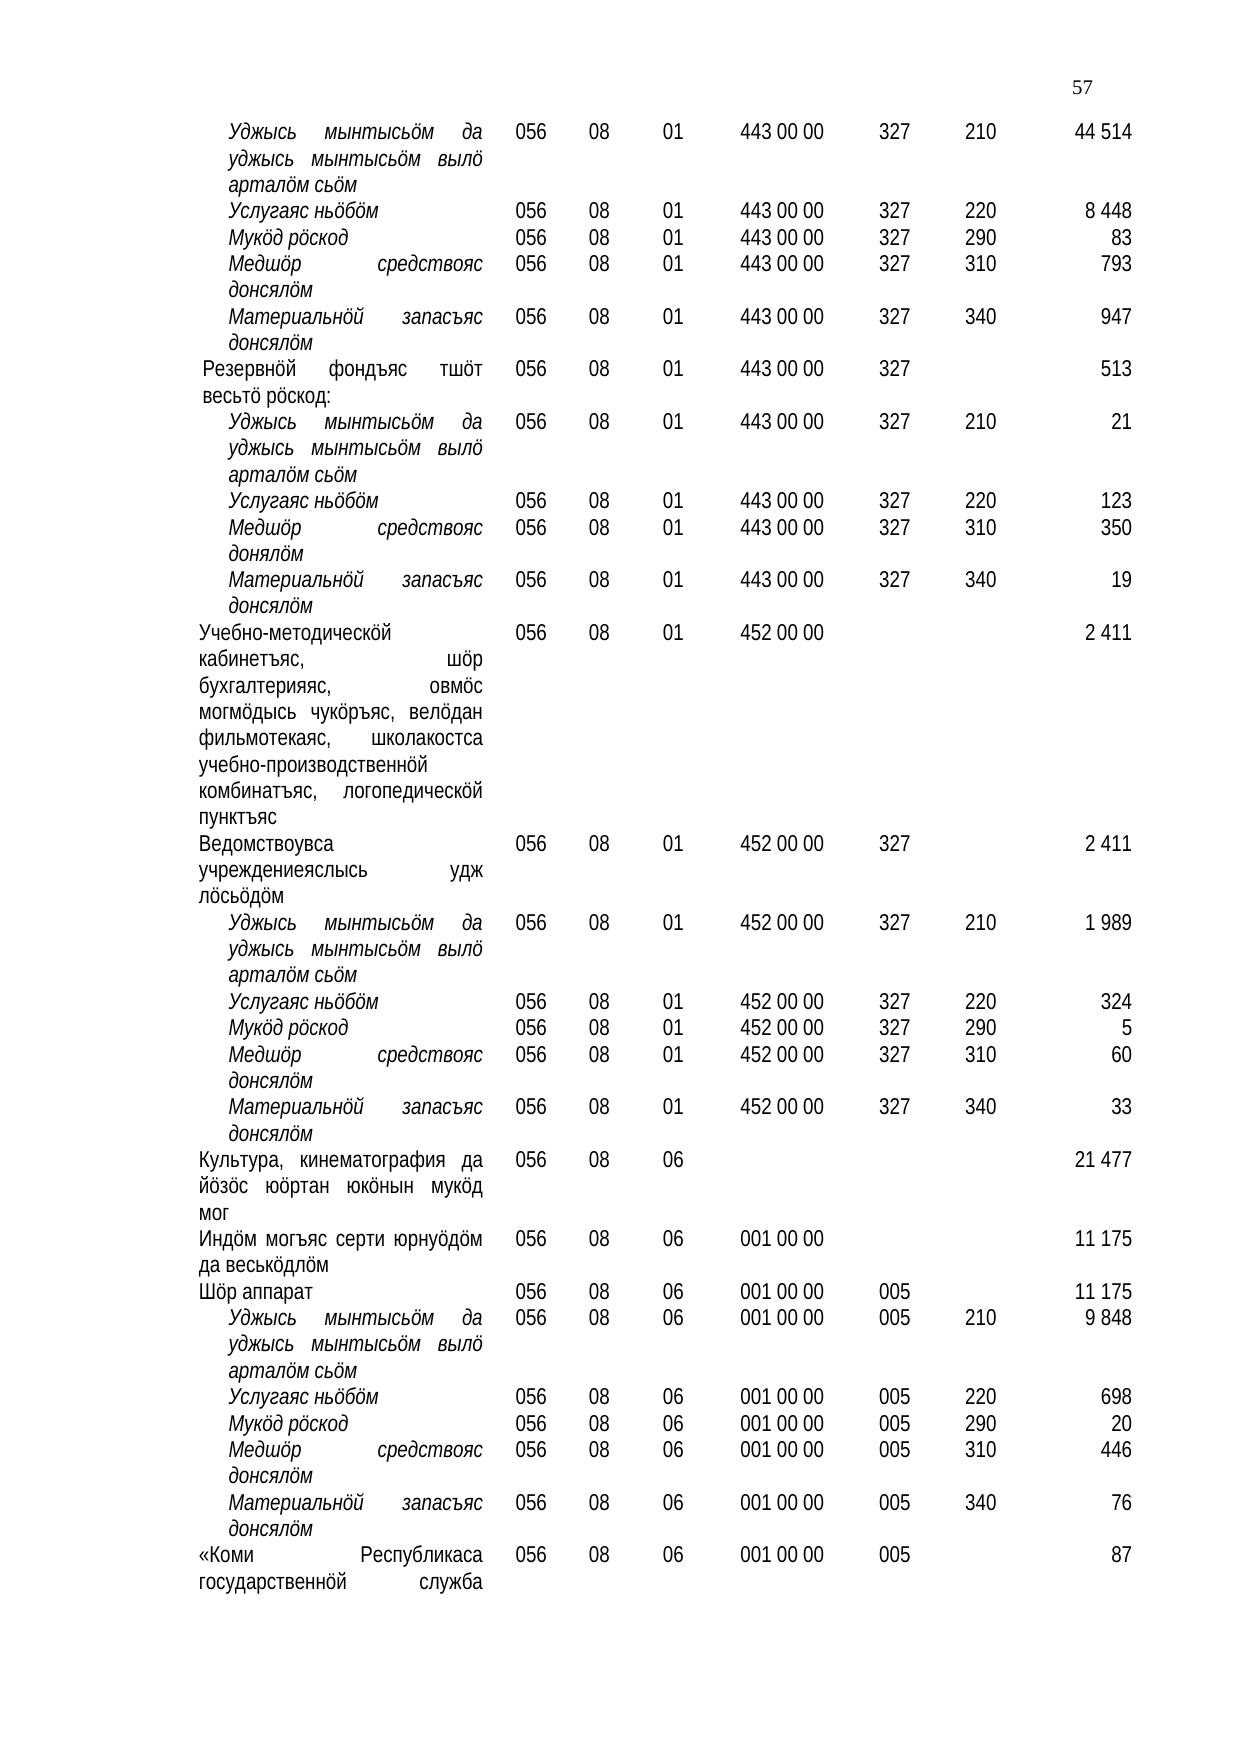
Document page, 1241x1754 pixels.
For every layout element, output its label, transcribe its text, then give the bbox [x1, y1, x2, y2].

table_cell 001 00 00 [716, 1489, 848, 1541]
table_cell [1143, 1093, 1240, 1146]
table_cell 08 [568, 487, 631, 513]
table_cell 08 [568, 514, 631, 566]
table_cell 452 00 00 [716, 1093, 848, 1146]
table_cell 327 [849, 909, 941, 988]
table_cell 1 989 [1021, 909, 1143, 988]
table_cell 005 [849, 1410, 941, 1436]
table_cell 06 [631, 1410, 716, 1436]
table_cell 056 [494, 566, 568, 619]
table_cell 443 00 00 [716, 355, 848, 408]
table_cell 01 [631, 1041, 716, 1093]
table_cell Уджысь мынтысьöм да уджысь мынтысьöм вылö арталöм сьöм [188, 1304, 494, 1383]
table_cell 123 [1021, 487, 1143, 513]
table_cell 056 [494, 514, 568, 566]
table_cell 056 [494, 619, 568, 830]
table_cell 056 [494, 909, 568, 988]
table_cell 310 [941, 1041, 1021, 1093]
table_cell 056 [494, 197, 568, 223]
table_cell [1143, 1489, 1240, 1541]
table_cell 327 [849, 1014, 941, 1041]
table_cell 290 [941, 1014, 1021, 1041]
table_cell 21 [1021, 408, 1143, 487]
table_cell 056 [494, 1541, 568, 1594]
table_cell [1143, 224, 1240, 250]
table_cell 056 [494, 830, 568, 909]
table_cell [1143, 487, 1240, 513]
table_cell 324 [1021, 988, 1143, 1014]
table_cell 08 [568, 1041, 631, 1093]
table_cell 08 [568, 1146, 631, 1225]
table_cell [1143, 303, 1240, 355]
table_cell 793 [1021, 250, 1143, 303]
table_cell 005 [849, 1541, 941, 1594]
table_cell 001 00 00 [716, 1225, 848, 1278]
table_cell 327 [849, 487, 941, 513]
table_cell [1143, 1041, 1240, 1093]
table_cell 290 [941, 1410, 1021, 1436]
table_cell 08 [568, 988, 631, 1014]
table_cell 08 [568, 830, 631, 909]
table_cell 340 [941, 566, 1021, 619]
table_cell 310 [941, 250, 1021, 303]
table_cell [1143, 988, 1240, 1014]
table_cell 056 [494, 1146, 568, 1225]
table_cell 056 [494, 408, 568, 487]
table_cell Медшöр средствояс донсялöм [188, 1436, 494, 1488]
table_cell 08 [568, 1436, 631, 1488]
table_cell 452 00 00 [716, 619, 848, 830]
table_cell 220 [941, 988, 1021, 1014]
table_cell 01 [631, 830, 716, 909]
table_cell 01 [631, 988, 716, 1014]
table_cell 08 [568, 1383, 631, 1409]
table_cell 443 00 00 [716, 250, 848, 303]
table_cell 33 [1021, 1093, 1143, 1146]
table_cell 01 [631, 118, 716, 197]
table_cell [1143, 1383, 1240, 1409]
table_cell 005 [849, 1436, 941, 1488]
table_cell Уджысь мынтысьöм да уджысь мынтысьöм вылö арталöм сьöм [188, 909, 494, 988]
table_cell [1143, 118, 1240, 197]
table_cell 01 [631, 1093, 716, 1146]
table_cell 001 00 00 [716, 1436, 848, 1488]
table_cell [941, 830, 1021, 909]
table_cell 01 [631, 250, 716, 303]
table_cell 327 [849, 118, 941, 197]
table_cell 01 [631, 303, 716, 355]
table_cell Услугаяс ньöбöм [188, 197, 494, 223]
table_cell [1143, 1541, 1240, 1594]
table_cell 327 [849, 224, 941, 250]
table_cell [1143, 197, 1240, 223]
table_cell 327 [849, 408, 941, 487]
table_cell 452 00 00 [716, 1014, 848, 1041]
table_cell 340 [941, 1489, 1021, 1541]
table_cell [1143, 355, 1240, 408]
table_cell 06 [631, 1436, 716, 1488]
table_cell 327 [849, 1093, 941, 1146]
table_cell 327 [849, 988, 941, 1014]
table_cell 056 [494, 1383, 568, 1409]
table_cell 01 [631, 487, 716, 513]
table_cell 01 [631, 197, 716, 223]
table_cell 06 [631, 1541, 716, 1594]
table_cell 056 [494, 224, 568, 250]
table_cell [941, 619, 1021, 830]
table_cell 01 [631, 408, 716, 487]
table_cell 056 [494, 487, 568, 513]
table_cell [1143, 830, 1240, 909]
table_cell 513 [1021, 355, 1143, 408]
table_cell 01 [631, 514, 716, 566]
table_cell 210 [941, 408, 1021, 487]
table_cell 446 [1021, 1436, 1143, 1488]
table_cell 001 00 00 [716, 1410, 848, 1436]
table_cell 310 [941, 514, 1021, 566]
table_cell Материальнöй запасъяс донсялöм [188, 566, 494, 619]
table_cell 056 [494, 988, 568, 1014]
table_cell [1143, 1225, 1240, 1278]
table_cell [941, 355, 1021, 408]
table_cell 340 [941, 303, 1021, 355]
table_cell 08 [568, 224, 631, 250]
table_cell 01 [631, 224, 716, 250]
table_cell [1143, 514, 1240, 566]
table_cell Материальнöй запасъяс донсялöм [188, 1093, 494, 1146]
table_cell 350 [1021, 514, 1143, 566]
table_cell [849, 1146, 941, 1225]
table_cell [1143, 1410, 1240, 1436]
table_cell 08 [568, 118, 631, 197]
table_cell [1143, 1146, 1240, 1225]
table_cell 06 [631, 1225, 716, 1278]
table_cell 310 [941, 1436, 1021, 1488]
table_cell 08 [568, 1304, 631, 1383]
table_cell 08 [568, 303, 631, 355]
table_cell Материальнöй запасъяс донсялöм [188, 1489, 494, 1541]
table_cell 056 [494, 355, 568, 408]
table_cell 452 00 00 [716, 909, 848, 988]
table_cell [716, 1146, 848, 1225]
table_cell Культура, кинематография да йöзöс юöртан юкöнын мукöд мог [188, 1146, 494, 1225]
table_cell 9 848 [1021, 1304, 1143, 1383]
table_cell Материальнöй запасъяс донсялöм [188, 303, 494, 355]
table_cell 340 [941, 1093, 1021, 1146]
table_cell [1143, 1304, 1240, 1383]
table_cell 443 00 00 [716, 487, 848, 513]
table_cell 452 00 00 [716, 830, 848, 909]
table_cell Мукöд рöскод [188, 1014, 494, 1041]
table_cell 44 514 [1021, 118, 1143, 197]
table_cell 443 00 00 [716, 118, 848, 197]
table_cell 056 [494, 1225, 568, 1278]
table_cell [849, 619, 941, 830]
table_cell 06 [631, 1146, 716, 1225]
table_cell 19 [1021, 566, 1143, 619]
table_cell 06 [631, 1489, 716, 1541]
table_cell [1143, 408, 1240, 487]
table_cell 08 [568, 1278, 631, 1304]
table_cell 210 [941, 1304, 1021, 1383]
table_cell 005 [849, 1304, 941, 1383]
table_cell 443 00 00 [716, 408, 848, 487]
table_cell 01 [631, 566, 716, 619]
table_cell 056 [494, 1410, 568, 1436]
table_cell [941, 1146, 1021, 1225]
table_cell 08 [568, 1014, 631, 1041]
table_cell 056 [494, 1489, 568, 1541]
table_cell [941, 1278, 1021, 1304]
table_cell 01 [631, 355, 716, 408]
table_cell 2 411 [1021, 619, 1143, 830]
table_cell [1143, 1278, 1240, 1304]
table_cell 443 00 00 [716, 224, 848, 250]
table_cell 001 00 00 [716, 1383, 848, 1409]
table_cell 220 [941, 1383, 1021, 1409]
table_cell 005 [849, 1278, 941, 1304]
table_cell 001 00 00 [716, 1541, 848, 1594]
table_cell Медшöр средствояс донсялöм [188, 250, 494, 303]
table_cell 08 [568, 355, 631, 408]
table_cell 290 [941, 224, 1021, 250]
table_cell 005 [849, 1383, 941, 1409]
table_cell 08 [568, 1225, 631, 1278]
table_cell 056 [494, 1014, 568, 1041]
table_cell 06 [631, 1304, 716, 1383]
table_cell 08 [568, 566, 631, 619]
table_cell 327 [849, 566, 941, 619]
table_cell [849, 1225, 941, 1278]
table_cell [1143, 566, 1240, 619]
table_cell 327 [849, 303, 941, 355]
table_cell Ведомствоувса учреждениеяслысь удж лöсьöдöм [188, 830, 494, 909]
table_cell 76 [1021, 1489, 1143, 1541]
table_cell 08 [568, 1093, 631, 1146]
table_cell 005 [849, 1489, 941, 1541]
table_cell [1143, 1014, 1240, 1041]
table_cell 443 00 00 [716, 566, 848, 619]
table_cell 327 [849, 830, 941, 909]
table_cell 210 [941, 909, 1021, 988]
table_cell Уджысь мынтысьöм да уджысь мынтысьöм вылö арталöм сьöм [188, 408, 494, 487]
table_cell 452 00 00 [716, 988, 848, 1014]
table_cell 327 [849, 514, 941, 566]
table_cell Шöр аппарат [188, 1278, 494, 1304]
table_cell 08 [568, 619, 631, 830]
table_cell 056 [494, 303, 568, 355]
table_cell 06 [631, 1383, 716, 1409]
table_cell 20 [1021, 1410, 1143, 1436]
table_cell «Коми Республикаса государственнöй служба [188, 1541, 494, 1594]
table_cell 001 00 00 [716, 1304, 848, 1383]
table_cell [1143, 1436, 1240, 1488]
table_cell 001 00 00 [716, 1278, 848, 1304]
table_cell 60 [1021, 1041, 1143, 1093]
table_cell 08 [568, 909, 631, 988]
table_cell 327 [849, 355, 941, 408]
table_cell Услугаяс ньöбöм [188, 988, 494, 1014]
table_cell 056 [494, 1436, 568, 1488]
table_cell 5 [1021, 1014, 1143, 1041]
table_cell 08 [568, 1410, 631, 1436]
table_cell Мукöд рöскод [188, 224, 494, 250]
table_cell 06 [631, 1278, 716, 1304]
table_cell 327 [849, 197, 941, 223]
table_cell 83 [1021, 224, 1143, 250]
table_cell 443 00 00 [716, 197, 848, 223]
table_cell 01 [631, 619, 716, 830]
table_cell 8 448 [1021, 197, 1143, 223]
table_cell 01 [631, 1014, 716, 1041]
table_cell Резервнöй фондъяс тшöт весьтö рöскод: [188, 355, 494, 408]
table_cell 452 00 00 [716, 1041, 848, 1093]
table_cell 08 [568, 408, 631, 487]
table_cell Учебно-методическöй кабинетъяс, шöр бухгалтерияяс, овмöс могмöдысь чукöръяс, велöдан фильмотекаяс, школакостса учебно-производственнöй комбинатъяс, логопедическöй пунктъяс [188, 619, 494, 830]
table_cell 21 477 [1021, 1146, 1143, 1225]
table_cell 11 175 [1021, 1225, 1143, 1278]
table_cell 11 175 [1021, 1278, 1143, 1304]
table_cell 210 [941, 118, 1021, 197]
table_cell [941, 1225, 1021, 1278]
table_cell 947 [1021, 303, 1143, 355]
table_cell 056 [494, 1093, 568, 1146]
table_cell 220 [941, 197, 1021, 223]
table_cell 056 [494, 1041, 568, 1093]
table_cell 87 [1021, 1541, 1143, 1594]
table_cell 01 [631, 909, 716, 988]
table_cell 443 00 00 [716, 514, 848, 566]
table_cell 443 00 00 [716, 303, 848, 355]
table_cell Медшöр средствояс донсялöм [188, 1041, 494, 1093]
table_cell 08 [568, 250, 631, 303]
table_cell Услугаяс ньöбöм [188, 487, 494, 513]
table_cell 08 [568, 197, 631, 223]
table_cell 056 [494, 118, 568, 197]
table_cell 08 [568, 1541, 631, 1594]
table_cell 08 [568, 1489, 631, 1541]
table_cell Услугаяс ньöбöм [188, 1383, 494, 1409]
table_cell [1143, 909, 1240, 988]
table_cell 2 411 [1021, 830, 1143, 909]
table_cell Уджысь мынтысьöм да уджысь мынтысьöм вылö арталöм сьöм [188, 118, 494, 197]
table_cell 056 [494, 1278, 568, 1304]
table_cell [941, 1541, 1021, 1594]
table_cell 220 [941, 487, 1021, 513]
table_cell 327 [849, 250, 941, 303]
table_cell 327 [849, 1041, 941, 1093]
table_cell 056 [494, 1304, 568, 1383]
table_cell 698 [1021, 1383, 1143, 1409]
table_cell Индöм могъяс серти юрнуöдöм да веськöдлöм [188, 1225, 494, 1278]
table_cell Медшöр средствояс донялöм [188, 514, 494, 566]
table_cell [1143, 619, 1240, 830]
table_cell Мукöд рöскод [188, 1410, 494, 1436]
table_cell 056 [494, 250, 568, 303]
table_cell [1143, 250, 1240, 303]
